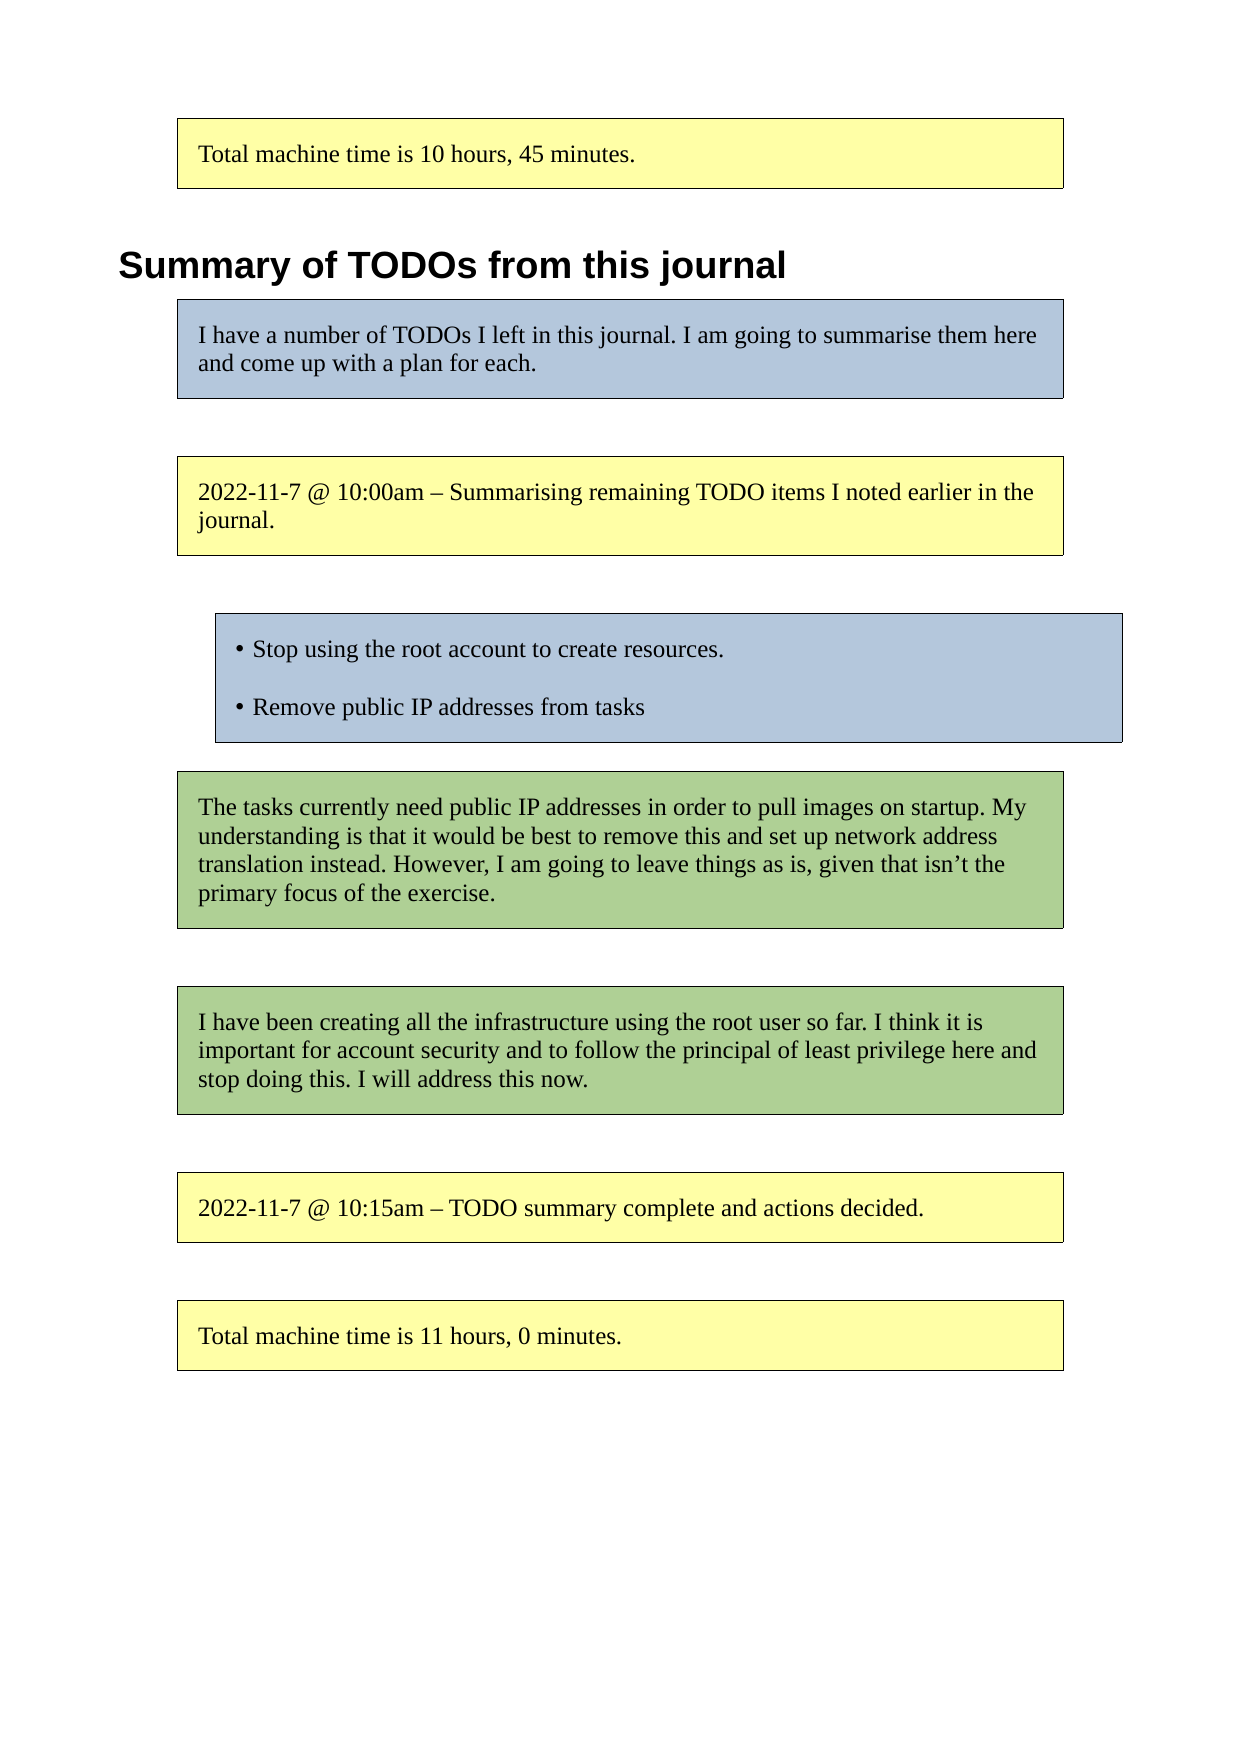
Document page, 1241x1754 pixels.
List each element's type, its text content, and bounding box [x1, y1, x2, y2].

list Remove public IP addresses from tasks [216, 672, 1122, 742]
text 2022-11-7 @ 10:15am – TODO summary complete and actions decided. [178, 1173, 1063, 1242]
list Stop using the root account to create resources. [216, 614, 1122, 663]
text The tasks currently need public IP addresses in order to pull images on startup. My understanding is that it would be best to remove this and set up network address translation instead. However, I am going to leave things as is, given that isn’t the primary focus of the exercise. [178, 772, 1063, 928]
text I have been creating all the infrastructure using the root user so far. I think it is important for account security and to follow the principal of least privilege here and stop doing this. I will address this now. [178, 987, 1063, 1114]
text 2022-11-7 @ 10:00am – Summarising remaining TODO items I noted earlier in the journal. [178, 457, 1063, 555]
subtitle Summary of TODOs from this journal [118, 243, 1122, 286]
text I have a number of TODOs I left in this journal. I am going to summarise them here and come up with a plan for each. [178, 300, 1063, 398]
text Total machine time is 10 hours, 45 minutes. [178, 119, 1063, 188]
text Total machine time is 11 hours, 0 minutes. [178, 1301, 1063, 1370]
